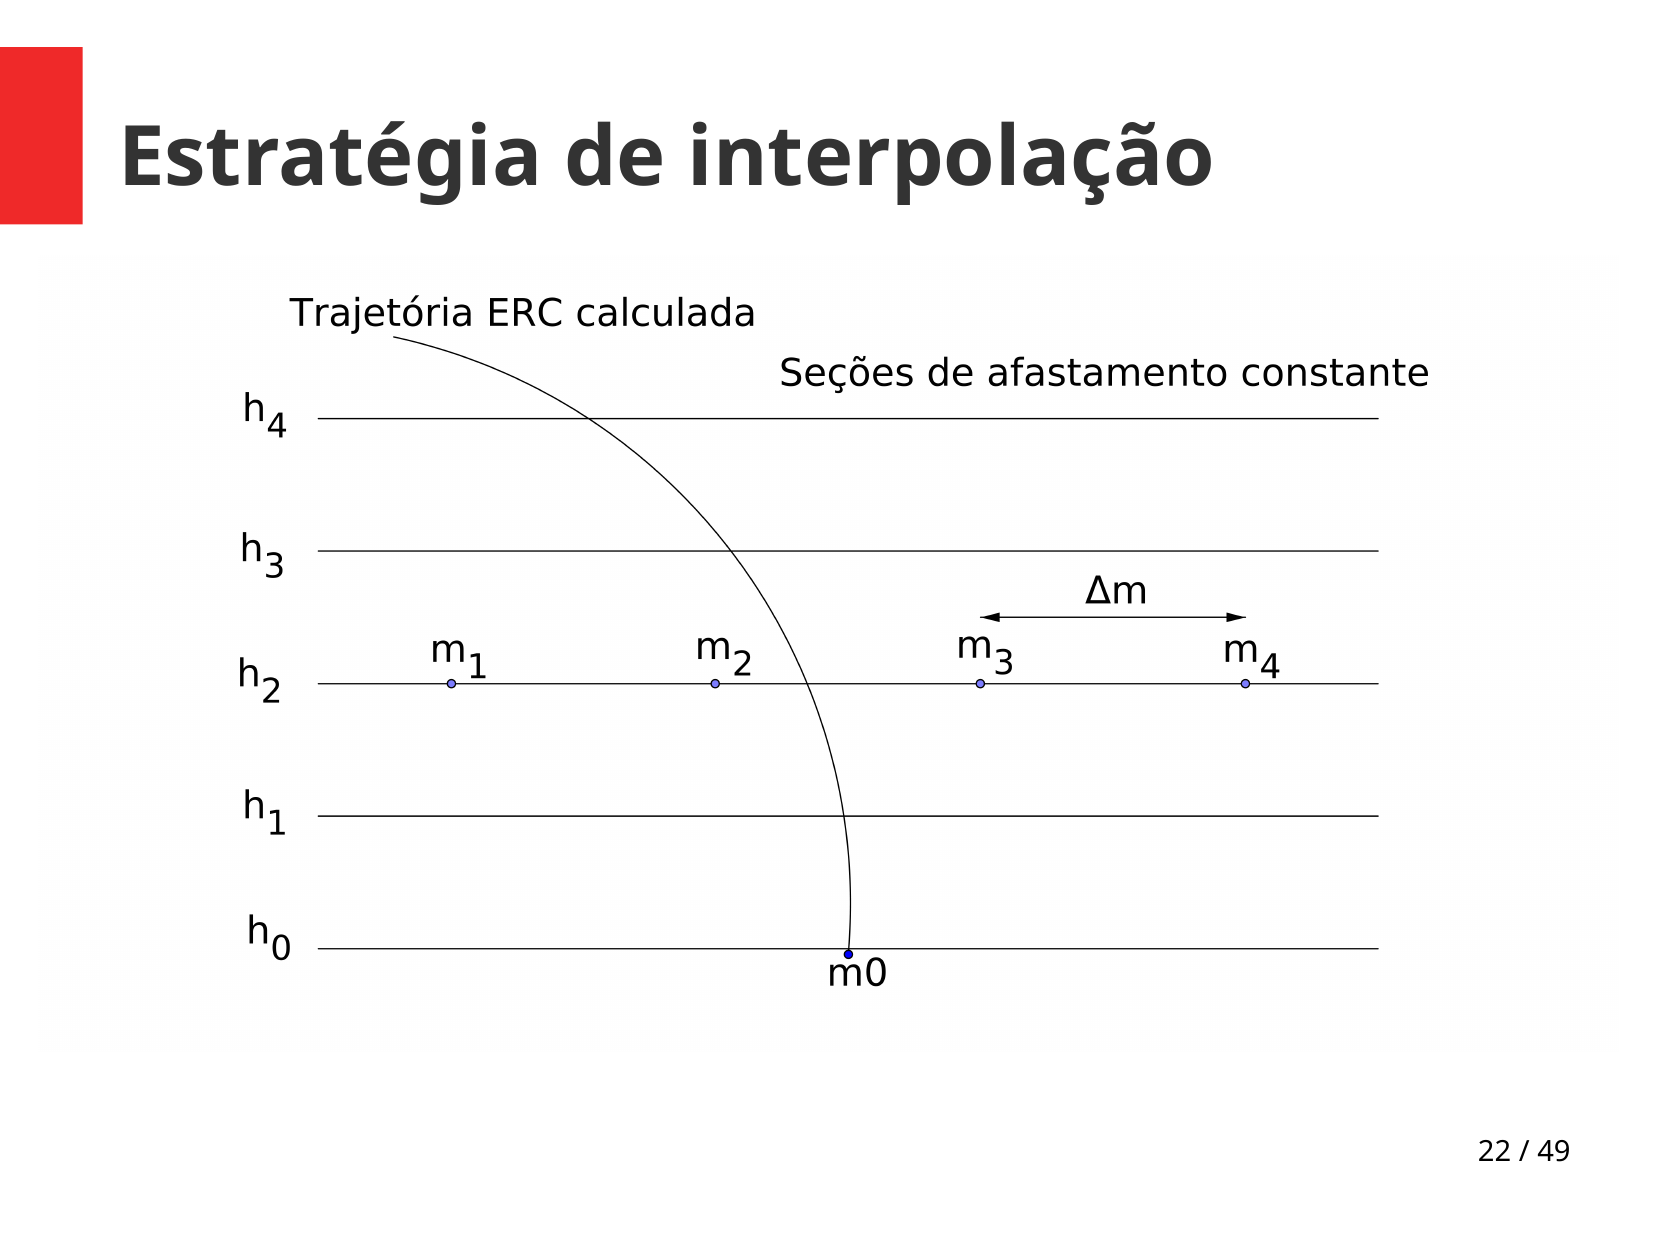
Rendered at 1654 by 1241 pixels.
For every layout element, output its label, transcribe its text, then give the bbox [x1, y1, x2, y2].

title Estratégia de interpolação [118, 49, 1571, 255]
picture [38, 255, 1619, 1052]
